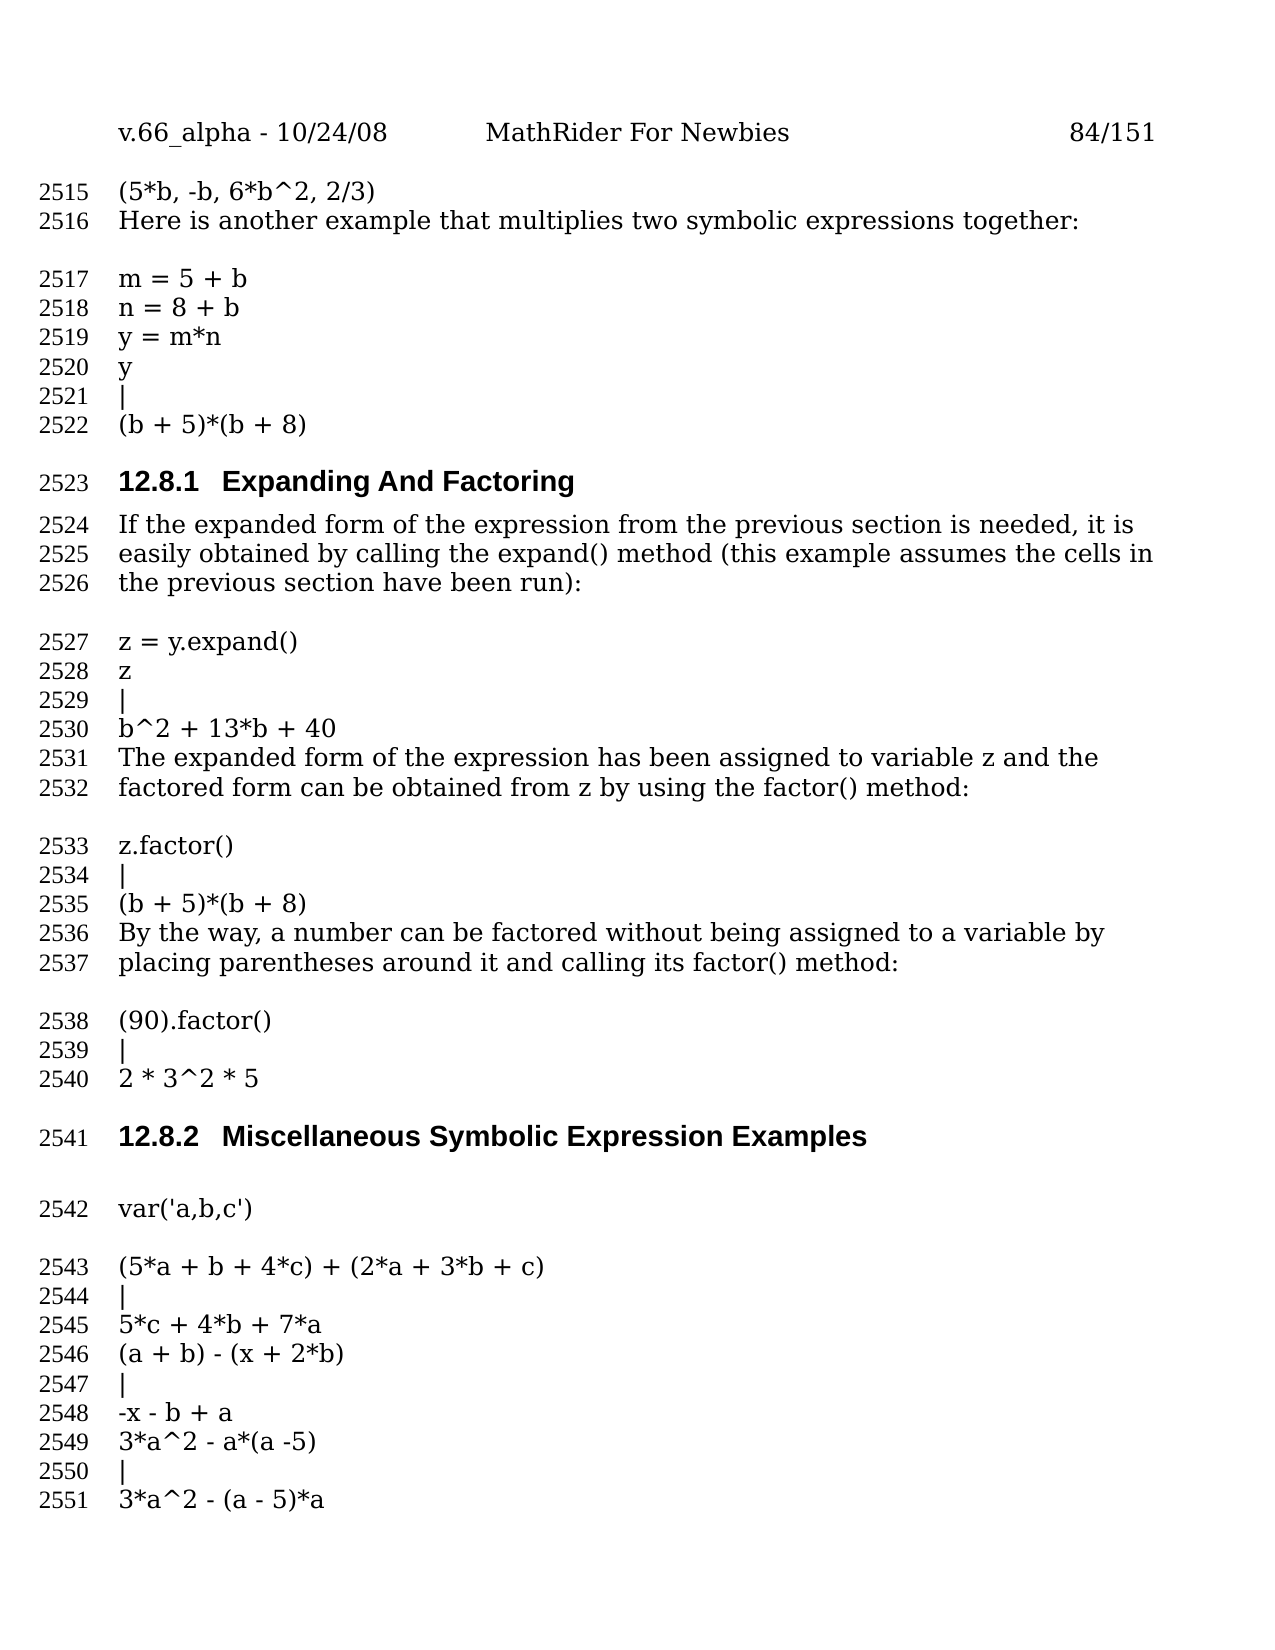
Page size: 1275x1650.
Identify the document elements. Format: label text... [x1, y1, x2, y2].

text | [118, 1035, 1157, 1064]
text y [118, 352, 1157, 381]
text | [118, 381, 1157, 410]
subtitle Expanding And Factoring [118, 464, 1157, 498]
text | [118, 860, 1157, 889]
text Here is another example that multiplies two symbolic expressions together: [118, 206, 1157, 235]
text (5*b, -b, 6*b^2, 2/3) [118, 177, 1157, 206]
text | [118, 1369, 1157, 1398]
text | [118, 1281, 1157, 1311]
text 5*c + 4*b + 7*a [118, 1311, 1157, 1340]
text z = y.expand() [118, 627, 1157, 656]
text (5*a + b + 4*c) + (2*a + 3*b + c) [118, 1252, 1157, 1281]
text z [118, 656, 1157, 685]
text 3*a^2 - a*(a -5) [118, 1427, 1157, 1456]
text z.factor() [118, 831, 1157, 860]
text n = 8 + b [118, 293, 1157, 323]
text var('a,b,c') [118, 1194, 1157, 1223]
text (b + 5)*(b + 8) [118, 889, 1157, 919]
subtitle Miscellaneous Symbolic Expression Examples [118, 1119, 1157, 1152]
text | [118, 685, 1157, 714]
text 3*a^2 - (a - 5)*a [118, 1486, 1157, 1515]
text The expanded form of the expression has been assigned to variable z and the factored form can be obtained from z by using the factor() method: [118, 744, 1157, 802]
text y = m*n [118, 323, 1157, 352]
text (a + b) - (x + 2*b) [118, 1340, 1157, 1369]
text | [118, 1456, 1157, 1486]
text (b + 5)*(b + 8) [118, 410, 1157, 439]
text -x - b + a [118, 1398, 1157, 1427]
text If the expanded form of the expression from the previous section is needed, it is easily obtained by calling the expand() method (this example assumes the cells in the previous section have been run): [118, 510, 1157, 598]
text 2 * 3^2 * 5 [118, 1064, 1157, 1094]
text b^2 + 13*b + 40 [118, 714, 1157, 744]
text (90).factor() [118, 1006, 1157, 1035]
text m = 5 + b [118, 264, 1157, 293]
text By the way, a number can be factored without being assigned to a variable by placing parentheses around it and calling its factor() method: [118, 919, 1157, 977]
